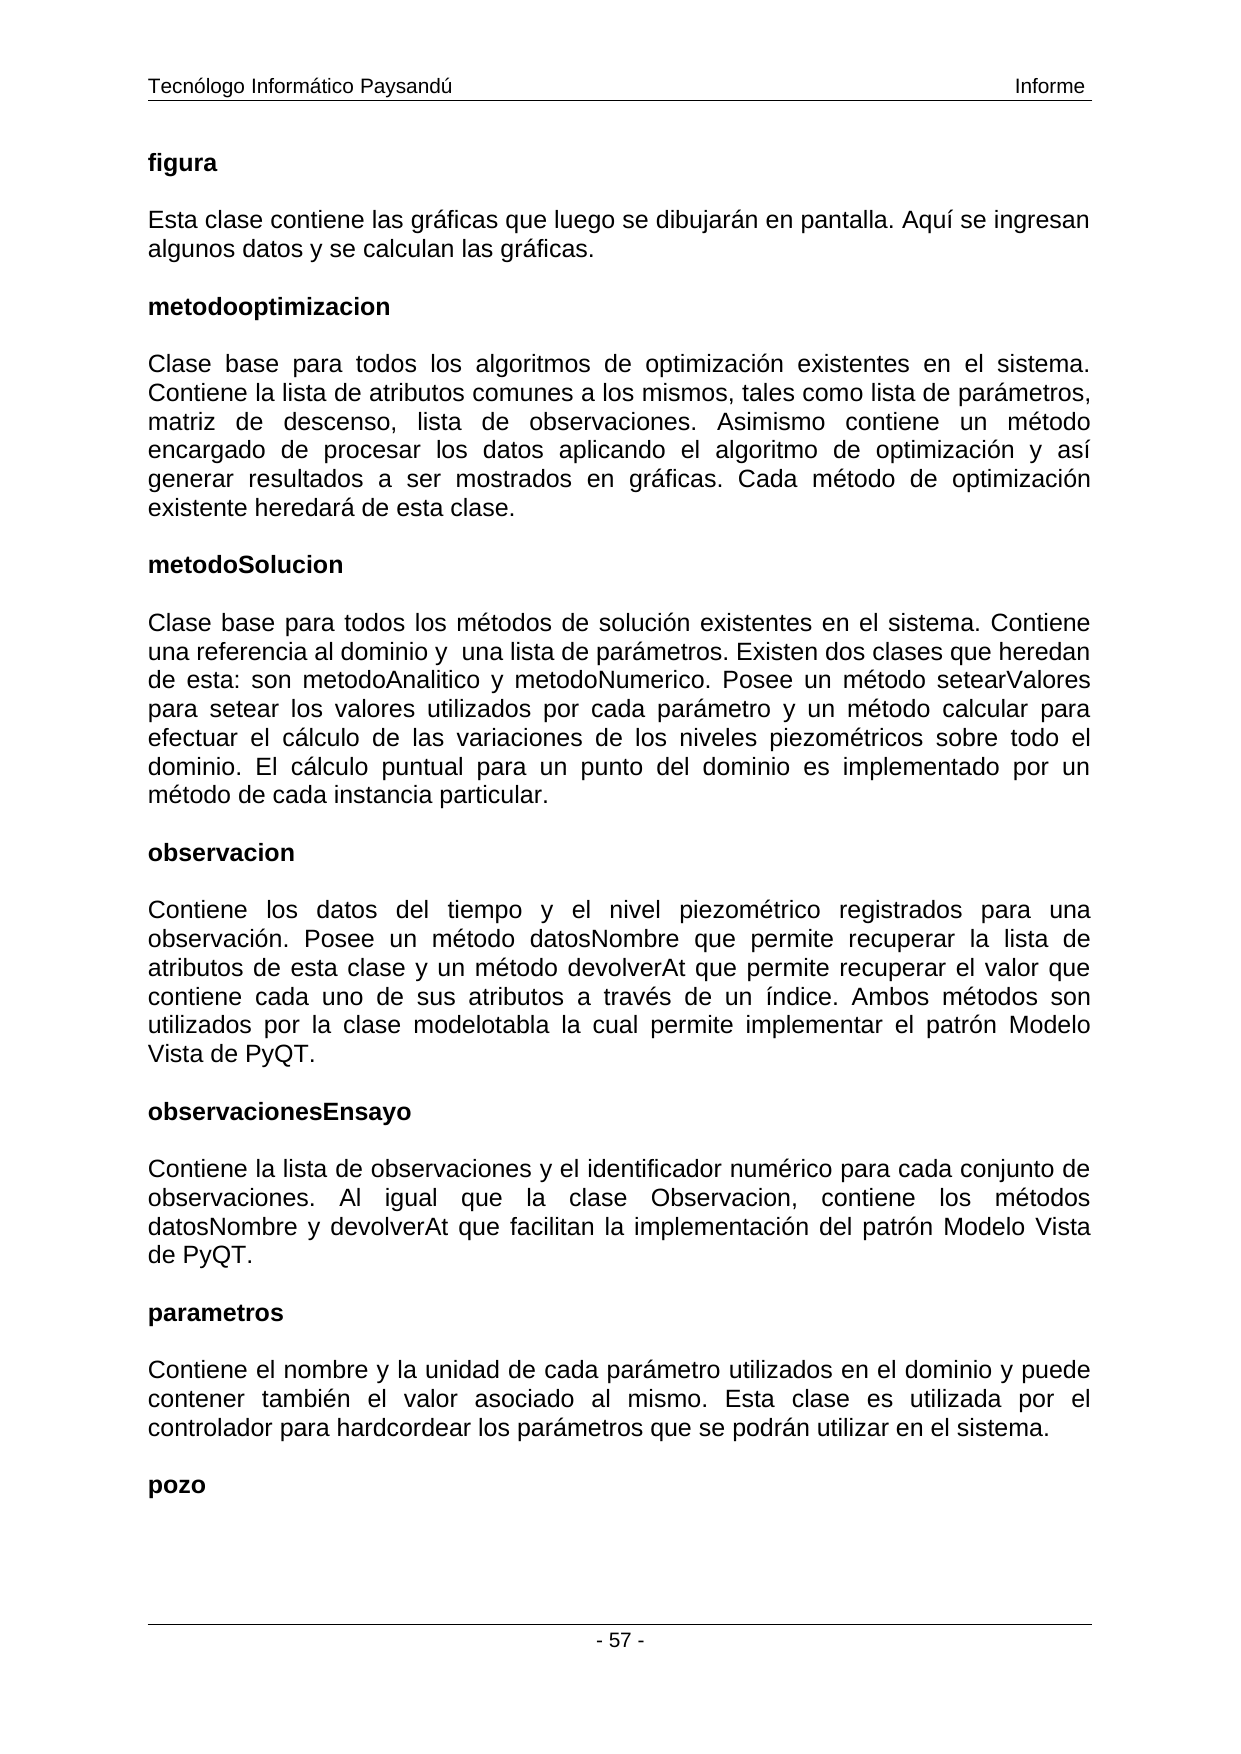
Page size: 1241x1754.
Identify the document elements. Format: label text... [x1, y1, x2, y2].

text observacionesEnsayo [148, 1096, 1092, 1125]
text pozo [148, 1470, 1092, 1499]
text figura [148, 148, 1092, 176]
text Contiene el nombre y la unidad de cada parámetro utilizados en el dominio y puede contener también el valor asociado al mismo. Esta clase es utilizada por el controlador para hardcordear los parámetros que se podrán utilizar en el sistema. [148, 1355, 1092, 1441]
text Clase base para todos los algoritmos de optimización existentes en el sistema. Contiene la lista de atributos comunes a los mismos, tales como lista de parámetros, matriz de descenso, lista de observaciones. Asimismo contiene un método encargado de procesar los datos aplicando el algoritmo de optimización y así generar resultados a ser mostrados en gráficas. Cada método de optimización existente heredará de esta clase. [148, 349, 1092, 521]
text observacion [148, 838, 1092, 866]
text metodoSolucion [148, 550, 1092, 579]
text Contiene los datos del tiempo y el nivel piezométrico registrados para una observación. Posee un método datosNombre que permite recuperar la lista de atributos de esta clase y un método devolverAt que permite recuperar el valor que contiene cada uno de sus atributos a través de un índice. Ambos métodos son utilizados por la clase modelotabla la cual permite implementar el patrón Modelo Vista de PyQT. [148, 895, 1092, 1068]
text Contiene la lista de observaciones y el identificador numérico para cada conjunto de observaciones. Al igual que la clase Observacion, contiene los métodos datosNombre y devolverAt que facilitan la implementación del patrón Modelo Vista de PyQT. [148, 1154, 1092, 1269]
text parametros [148, 1298, 1092, 1326]
text metodooptimizacion [148, 291, 1092, 320]
text Clase base para todos los métodos de solución existentes en el sistema. Contiene una referencia al dominio y una lista de parámetros. Existen dos clases que heredan de esta: son metodoAnalitico y metodoNumerico. Posee un método setearValores para setear los valores utilizados por cada parámetro y un método calcular para efectuar el cálculo de las variaciones de los niveles piezométricos sobre todo el dominio. El cálculo puntual para un punto del dominio es implementado por un método de cada instancia particular. [148, 608, 1092, 809]
text Esta clase contiene las gráficas que luego se dibujarán en pantalla. Aquí se ingresan algunos datos y se calculan las gráficas. [148, 205, 1092, 263]
